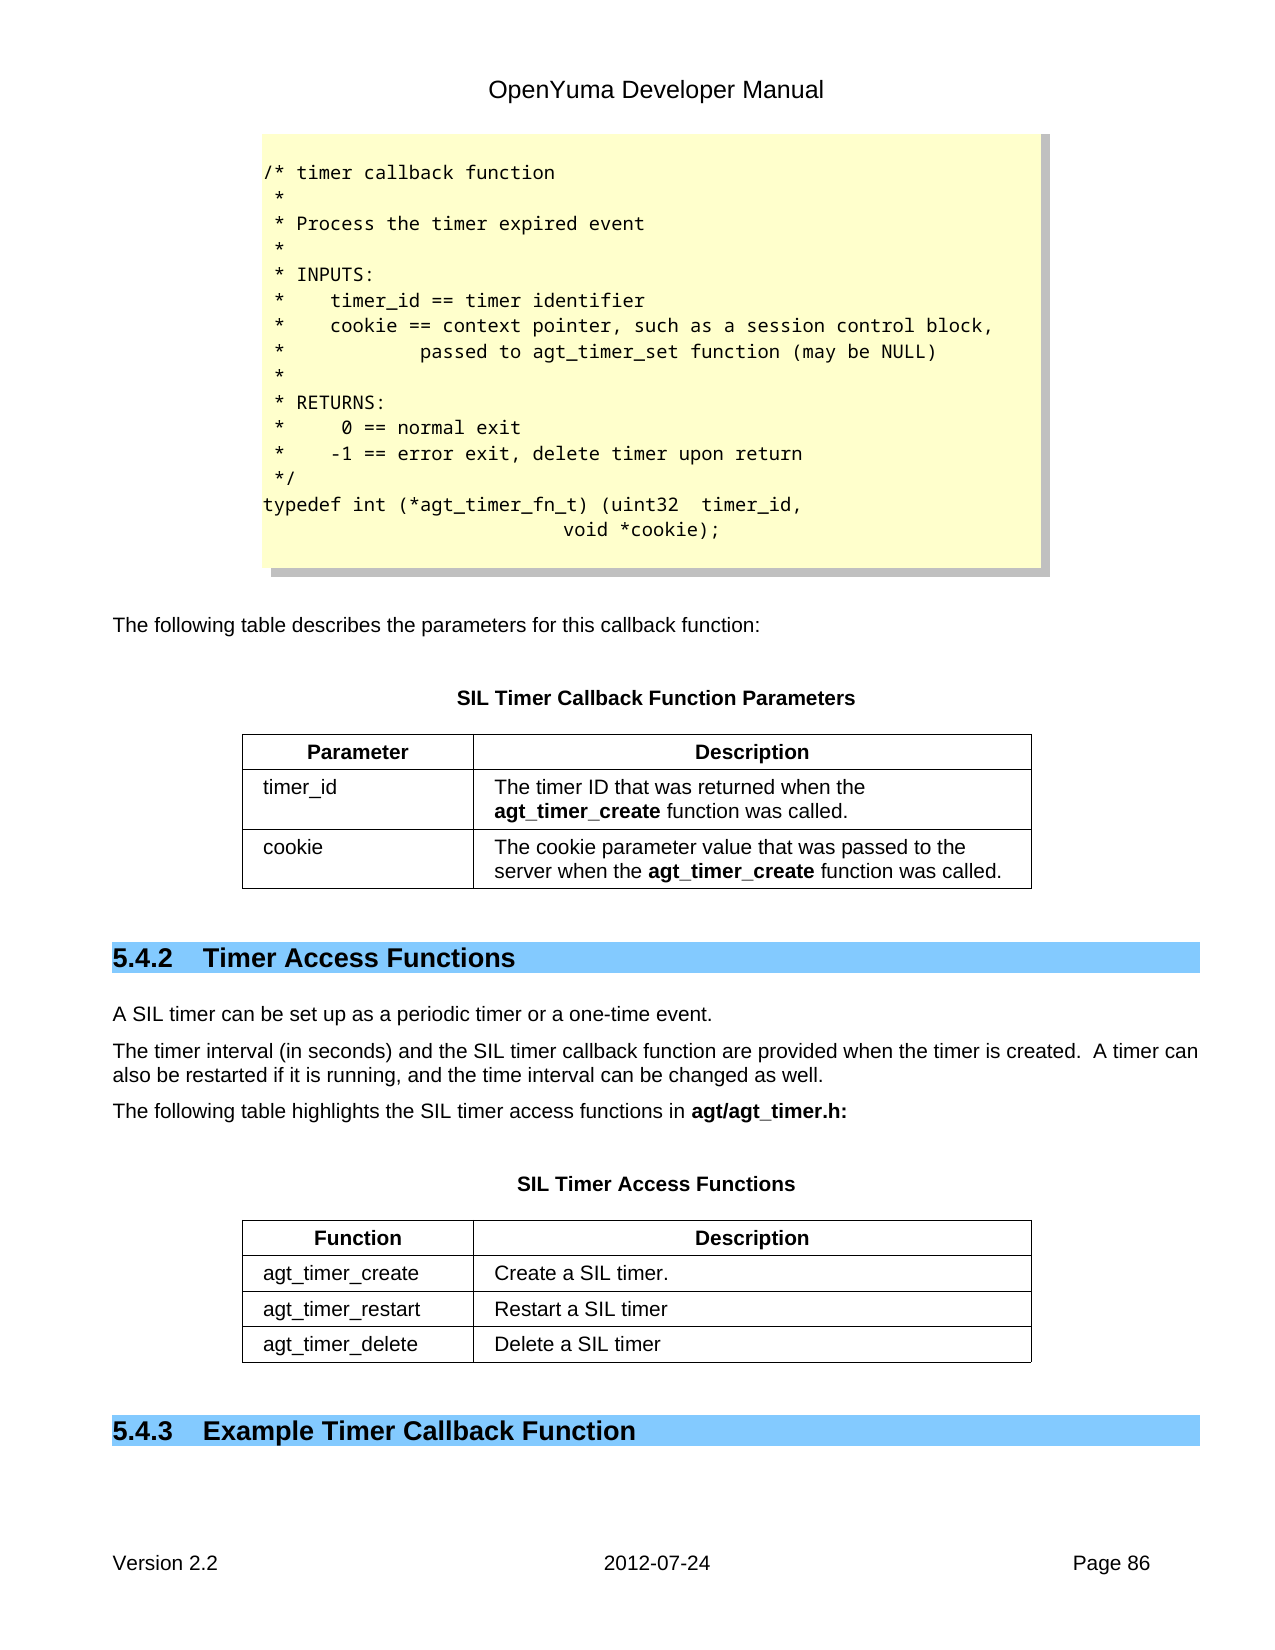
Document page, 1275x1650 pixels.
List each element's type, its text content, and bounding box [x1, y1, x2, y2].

text A SIL timer can be set up as a periodic timer or a one-time event. [112, 1002, 1200, 1026]
table_cell agt_timer_create [243, 1256, 473, 1291]
table_cell Delete a SIL timer [474, 1327, 1031, 1362]
table_header Description [474, 735, 1031, 769]
table_cell Create a SIL timer. [474, 1256, 1031, 1291]
text * RETURNS: [262, 389, 1041, 414]
text * timer_id == timer identifier [262, 287, 1041, 312]
subtitle SIL Timer Access Functions [127, 1172, 1185, 1196]
table_cell timer_id [243, 770, 473, 829]
text * 0 == normal exit [262, 414, 1041, 440]
table_cell The cookie parameter value that was passed to the server when the agt_timer_create function was called. [474, 830, 1031, 888]
text The following table highlights the SIL timer access functions in agt/agt_timer.h: [112, 1099, 1200, 1123]
table_cell Restart a SIL timer [474, 1292, 1031, 1326]
table_header Description [474, 1221, 1031, 1255]
text * Process the timer expired event [262, 210, 1041, 236]
text * -1 == error exit, delete timer upon return [262, 440, 1041, 466]
text void *cookie); [262, 517, 1041, 542]
subtitle SIL Timer Callback Function Parameters [127, 686, 1185, 710]
table_cell The timer ID that was returned when the agt_timer_create function was called. [474, 770, 1031, 829]
text The following table describes the parameters for this callback function: [112, 613, 1200, 637]
text The timer interval (in seconds) and the SIL timer callback function are provided when the timer is created. A timer can also be restarted if it is running, and the time interval can be changed as well. [112, 1038, 1200, 1086]
table_header Function [243, 1221, 473, 1255]
text * cookie == context pointer, such as a session control block, [262, 312, 1041, 338]
text typedef int (*agt_timer_fn_t) (uint32 timer_id, [262, 491, 1041, 517]
table_cell agt_timer_delete [243, 1327, 473, 1362]
subtitle Timer Access Functions [112, 942, 1200, 973]
text * passed to agt_timer_set function (may be NULL) [262, 338, 1041, 363]
text * INPUTS: [262, 261, 1041, 287]
text */ [262, 466, 1041, 491]
table_header Parameter [243, 735, 473, 769]
text * [262, 236, 1041, 261]
subtitle Example Timer Callback Function [112, 1415, 1200, 1446]
table_cell agt_timer_restart [243, 1292, 473, 1326]
text * [262, 185, 1041, 210]
text /* timer callback function [262, 159, 1041, 185]
table_cell cookie [243, 830, 473, 888]
text * [262, 363, 1041, 389]
